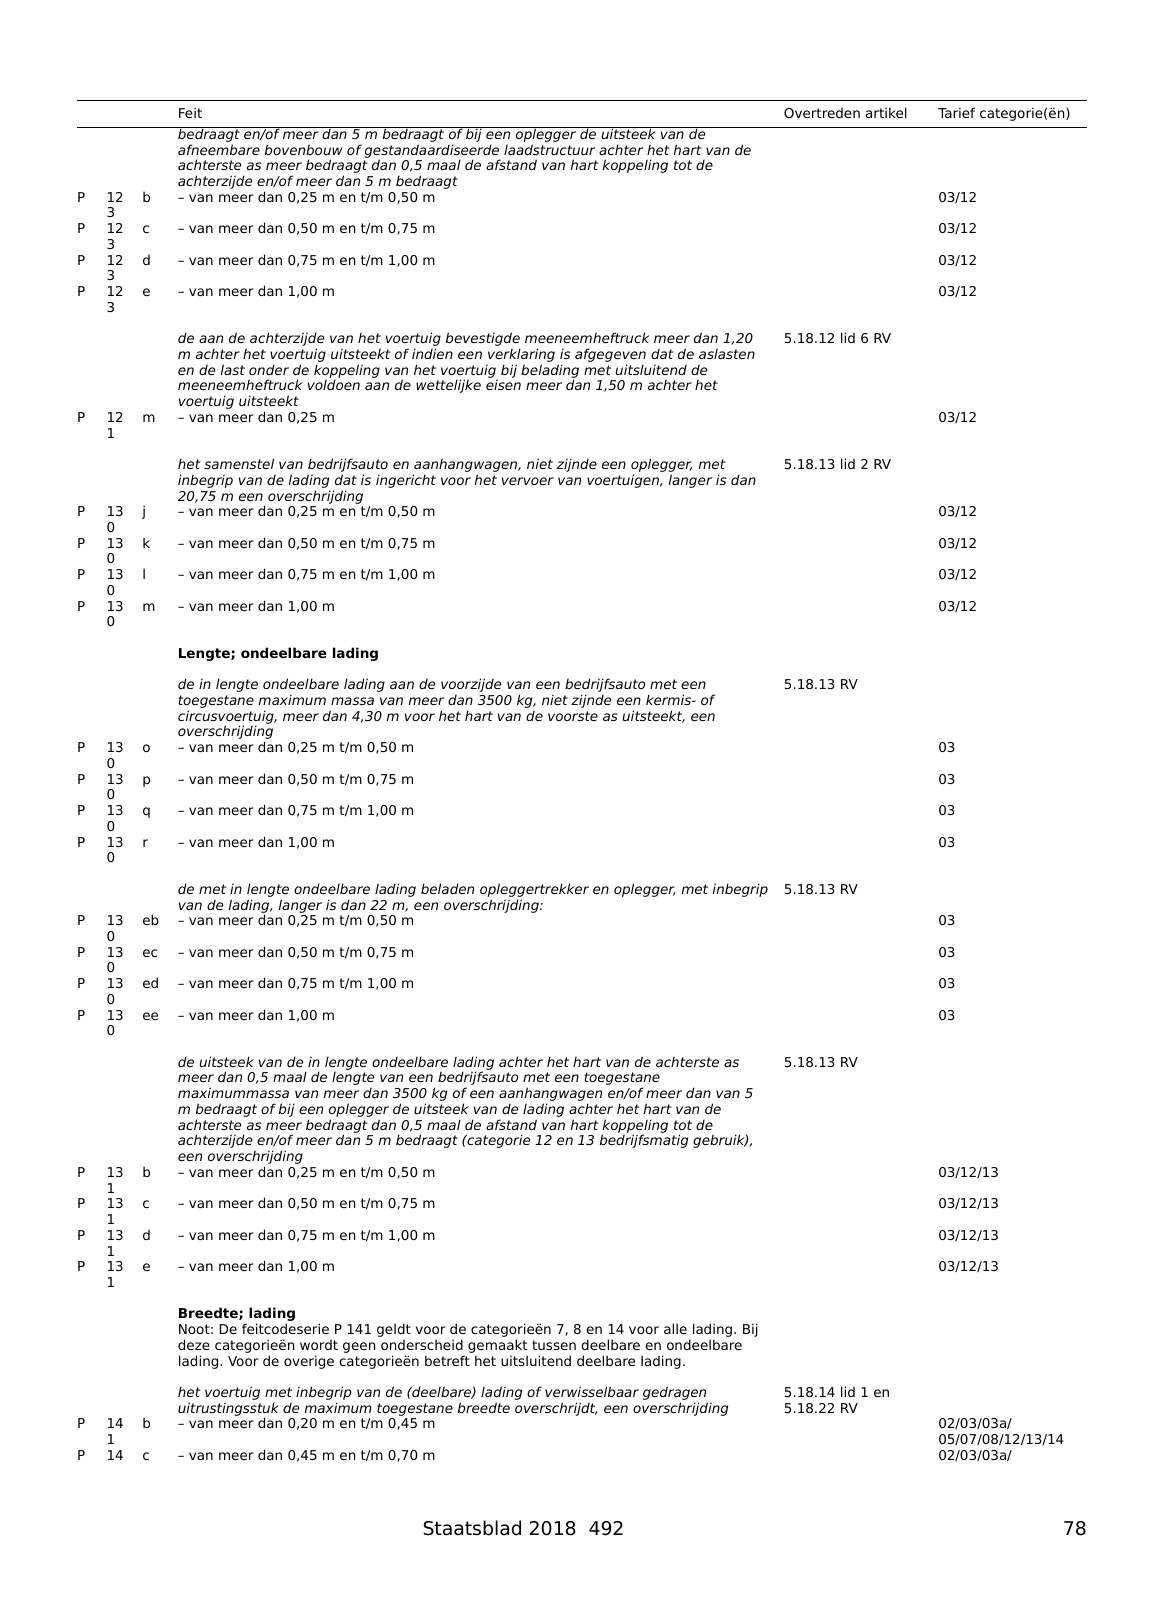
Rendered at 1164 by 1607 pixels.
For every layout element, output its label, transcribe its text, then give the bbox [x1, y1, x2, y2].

table_header Feit [172, 101, 778, 127]
table_header Overtreden artikel [778, 101, 932, 127]
table_header [77, 101, 101, 127]
table_header [136, 101, 172, 127]
table_header [101, 101, 136, 127]
table_header Tarief categorie(ën) [932, 101, 1087, 127]
